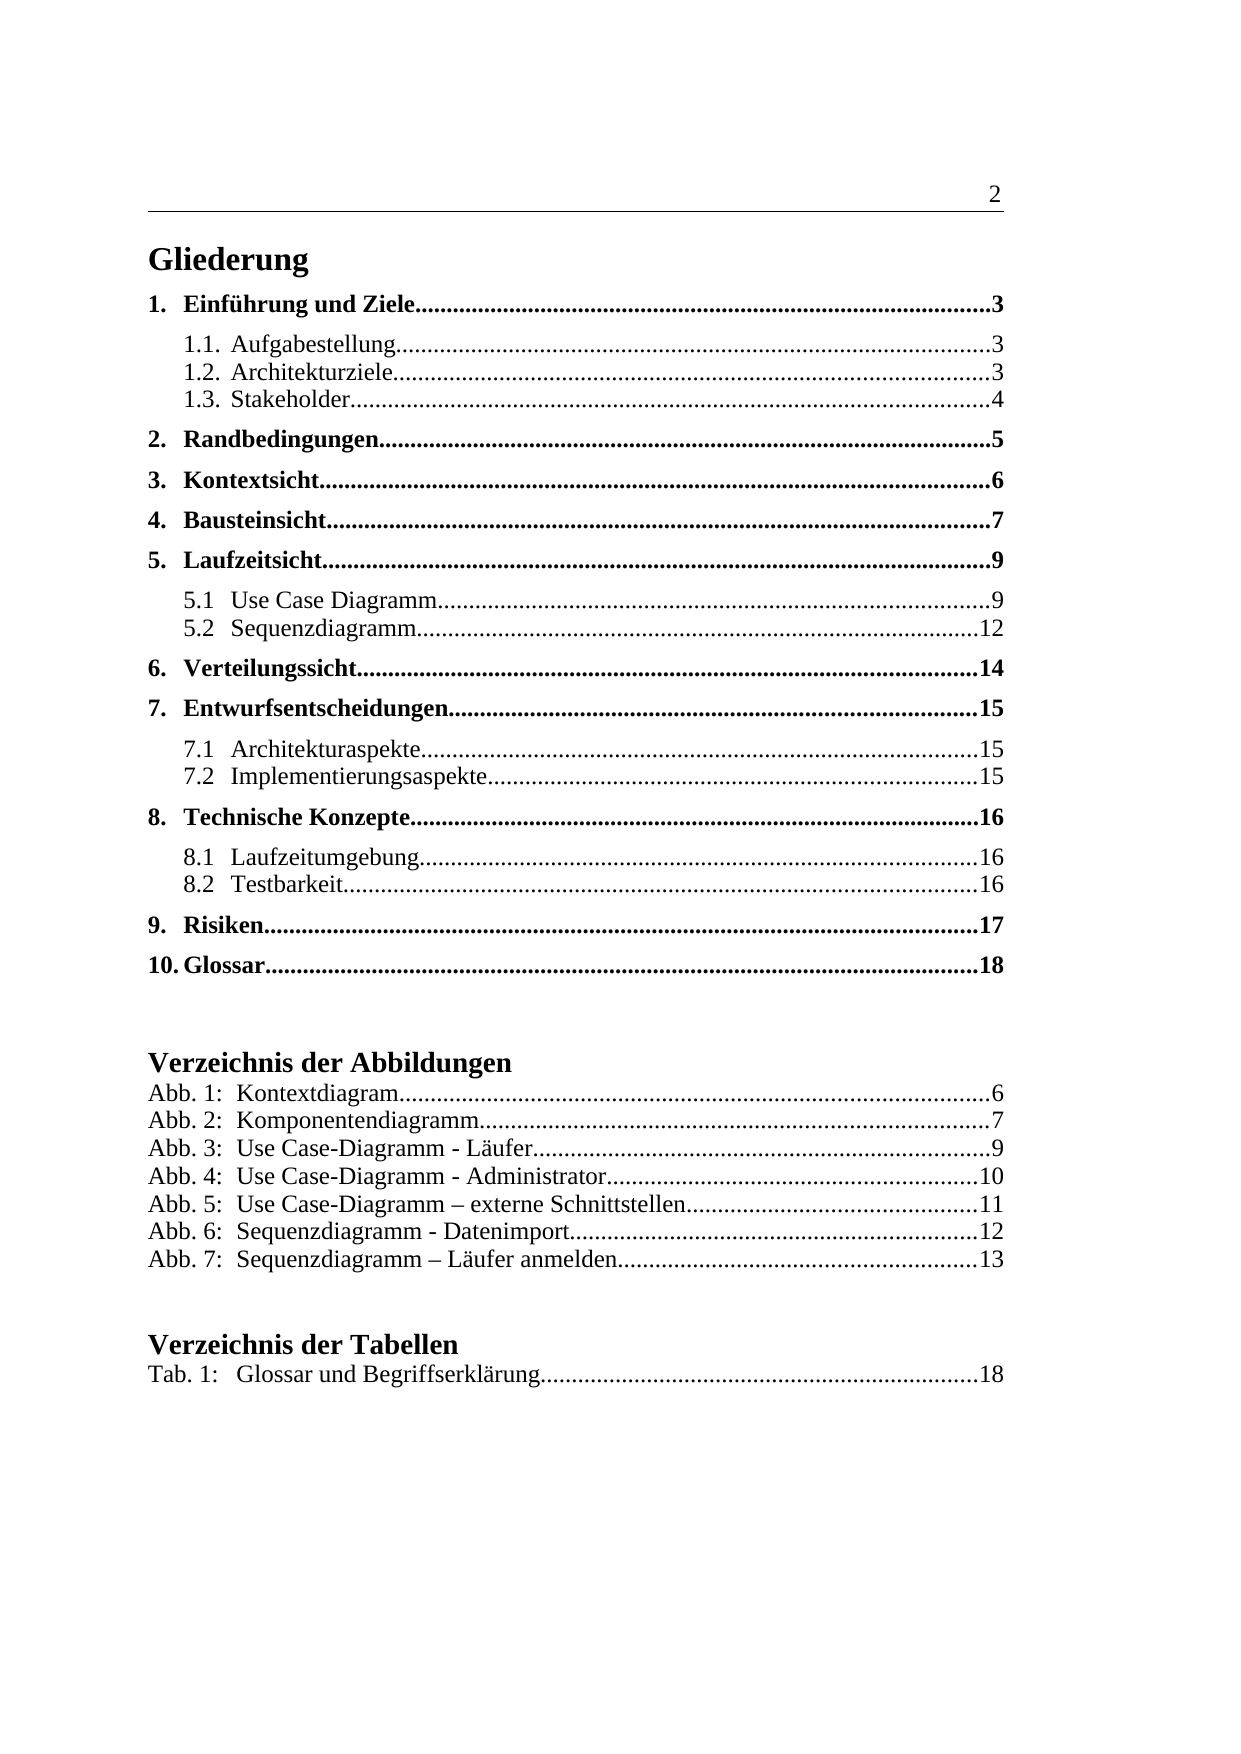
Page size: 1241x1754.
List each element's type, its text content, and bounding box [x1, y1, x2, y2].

text Abb. 2: Komponentendiagramm 7 [148, 1107, 1004, 1134]
text Abb. 1: Kontextdiagram 6 [148, 1079, 1004, 1107]
subtitle Verzeichnis der Tabellen [148, 1328, 1004, 1361]
text 5.1 Use Case Diagramm 9 [148, 586, 1004, 614]
subtitle Gliederung [148, 240, 1004, 277]
text 3. Kontextsicht 6 [148, 466, 1004, 493]
subtitle Verzeichnis der Abbildungen [148, 1047, 1004, 1079]
text Abb. 5: Use Case-Diagramm – externe Schnittstellen 11 [148, 1190, 1004, 1217]
text 7.1 Architekturaspekte 15 [148, 735, 1004, 762]
text Abb. 7: Sequenzdiagramm – Läufer anmelden 13 [148, 1245, 1004, 1273]
text Abb. 3: Use Case-Diagramm - Läufer 9 [148, 1134, 1004, 1162]
text 7.2 Implementierungsaspekte 15 [148, 762, 1004, 790]
text Abb. 4: Use Case-Diagramm - Administrator 10 [148, 1162, 1004, 1190]
text 8. Technische Konzepte 16 [148, 803, 1004, 830]
text 1. Einführung und Ziele 3 [148, 290, 1004, 317]
text 9. Risiken 17 [148, 911, 1004, 938]
text 2. Randbedingungen 5 [148, 426, 1004, 453]
text 1.2. Architekturziele 3 [148, 358, 1004, 385]
text 10. Glossar 18 [148, 951, 1004, 979]
text 8.2 Testbarkeit 16 [148, 871, 1004, 898]
text Abb. 6: Sequenzdiagramm - Datenimport 12 [148, 1217, 1004, 1245]
text 1.3. Stakeholder 4 [148, 385, 1004, 413]
text 5.2 Sequenzdiagramm 12 [148, 614, 1004, 642]
text Tab. 1: Glossar und Begriffserklärung 18 [148, 1361, 1004, 1388]
text 1.1. Aufgabestellung 3 [148, 330, 1004, 358]
text 6. Verteilungssicht 14 [148, 654, 1004, 682]
text 5. Laufzeitsicht 9 [148, 546, 1004, 574]
text 7. Entwurfsentscheidungen 15 [148, 694, 1004, 722]
text 8.1 Laufzeitumgebung 16 [148, 843, 1004, 871]
text 4. Bausteinsicht 7 [148, 506, 1004, 534]
